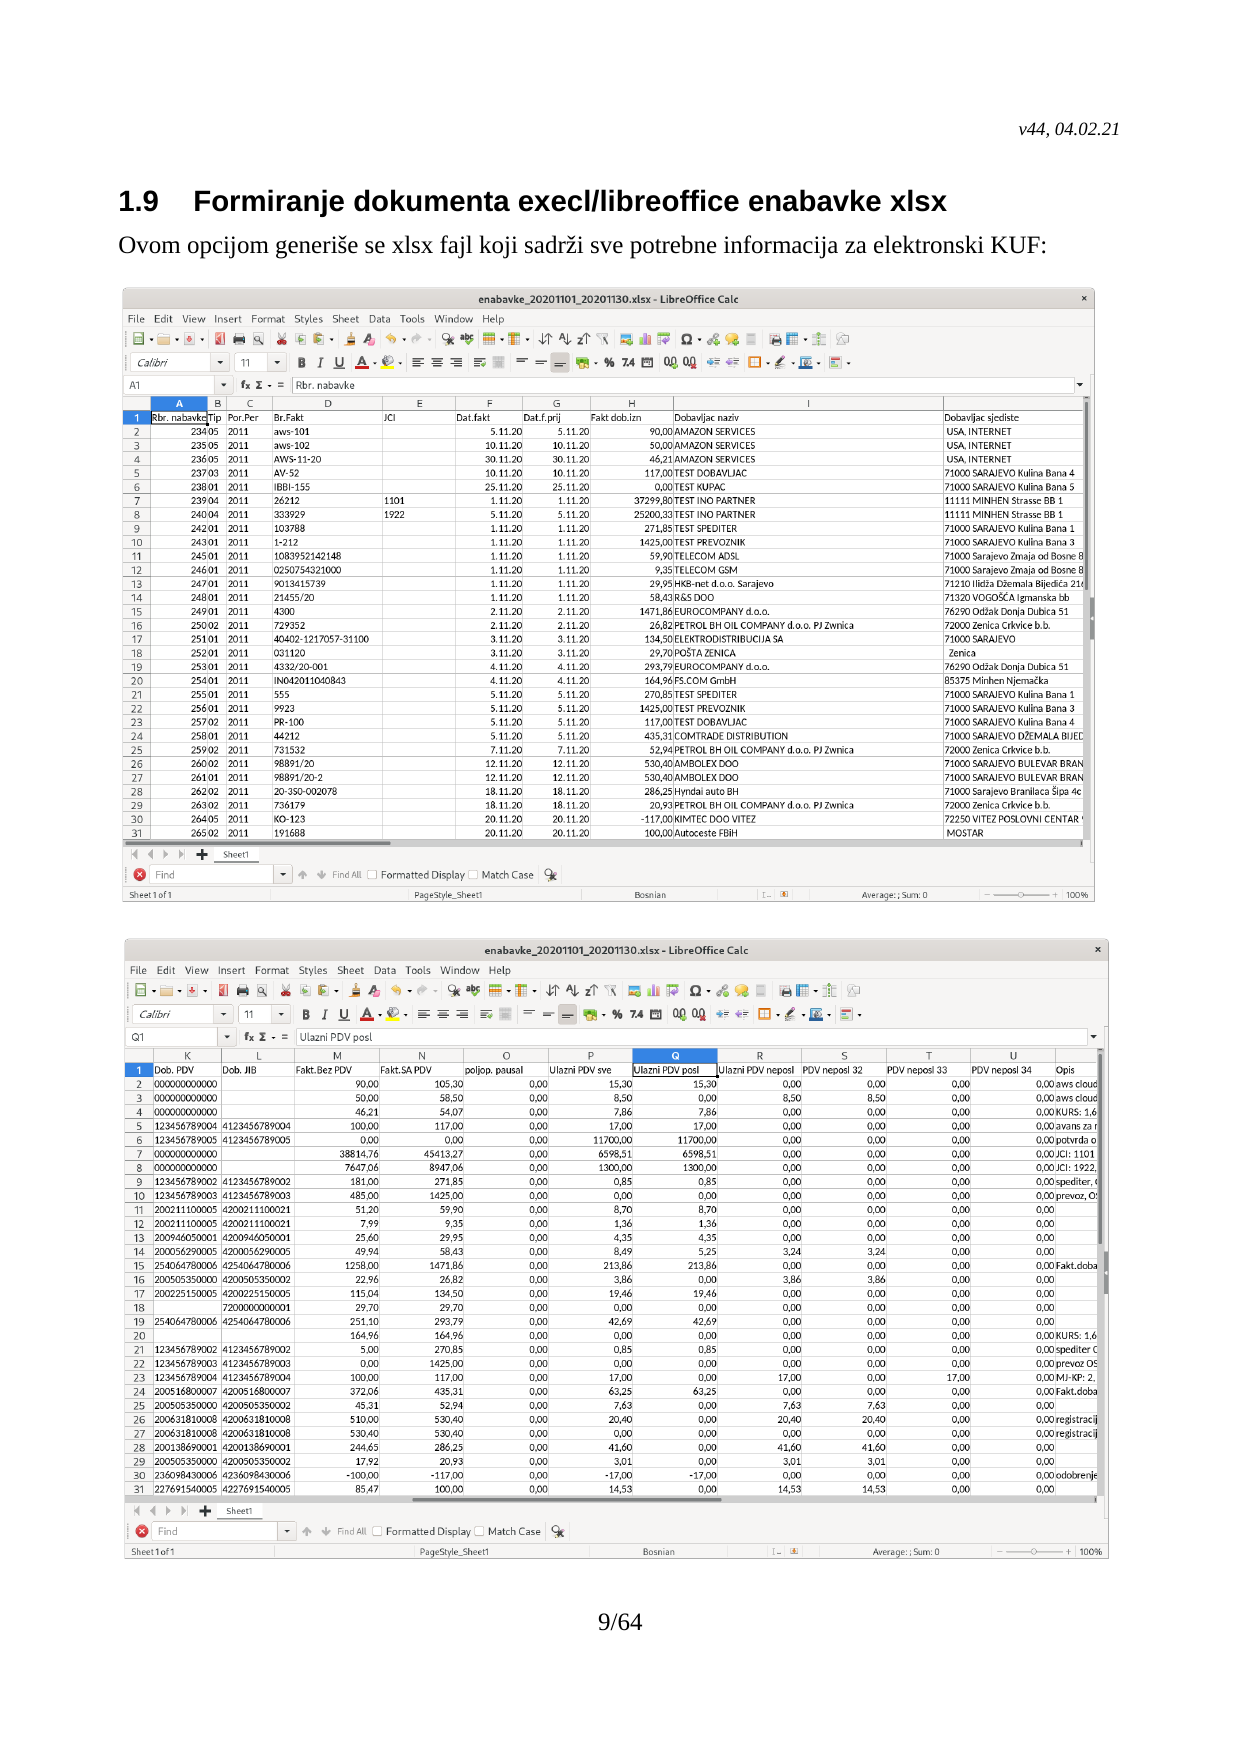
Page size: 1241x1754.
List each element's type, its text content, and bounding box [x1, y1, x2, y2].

picture [117, 283, 1100, 907]
picture [119, 934, 1114, 1564]
text Ovom opcijom generiše se xlsx fajl koji sadrži sve potrebne informacija za elektronski KUF: [118, 230, 1122, 259]
subtitle Formiranje dokumenta execl/libreoffice enabavke xlsx [118, 184, 1122, 217]
